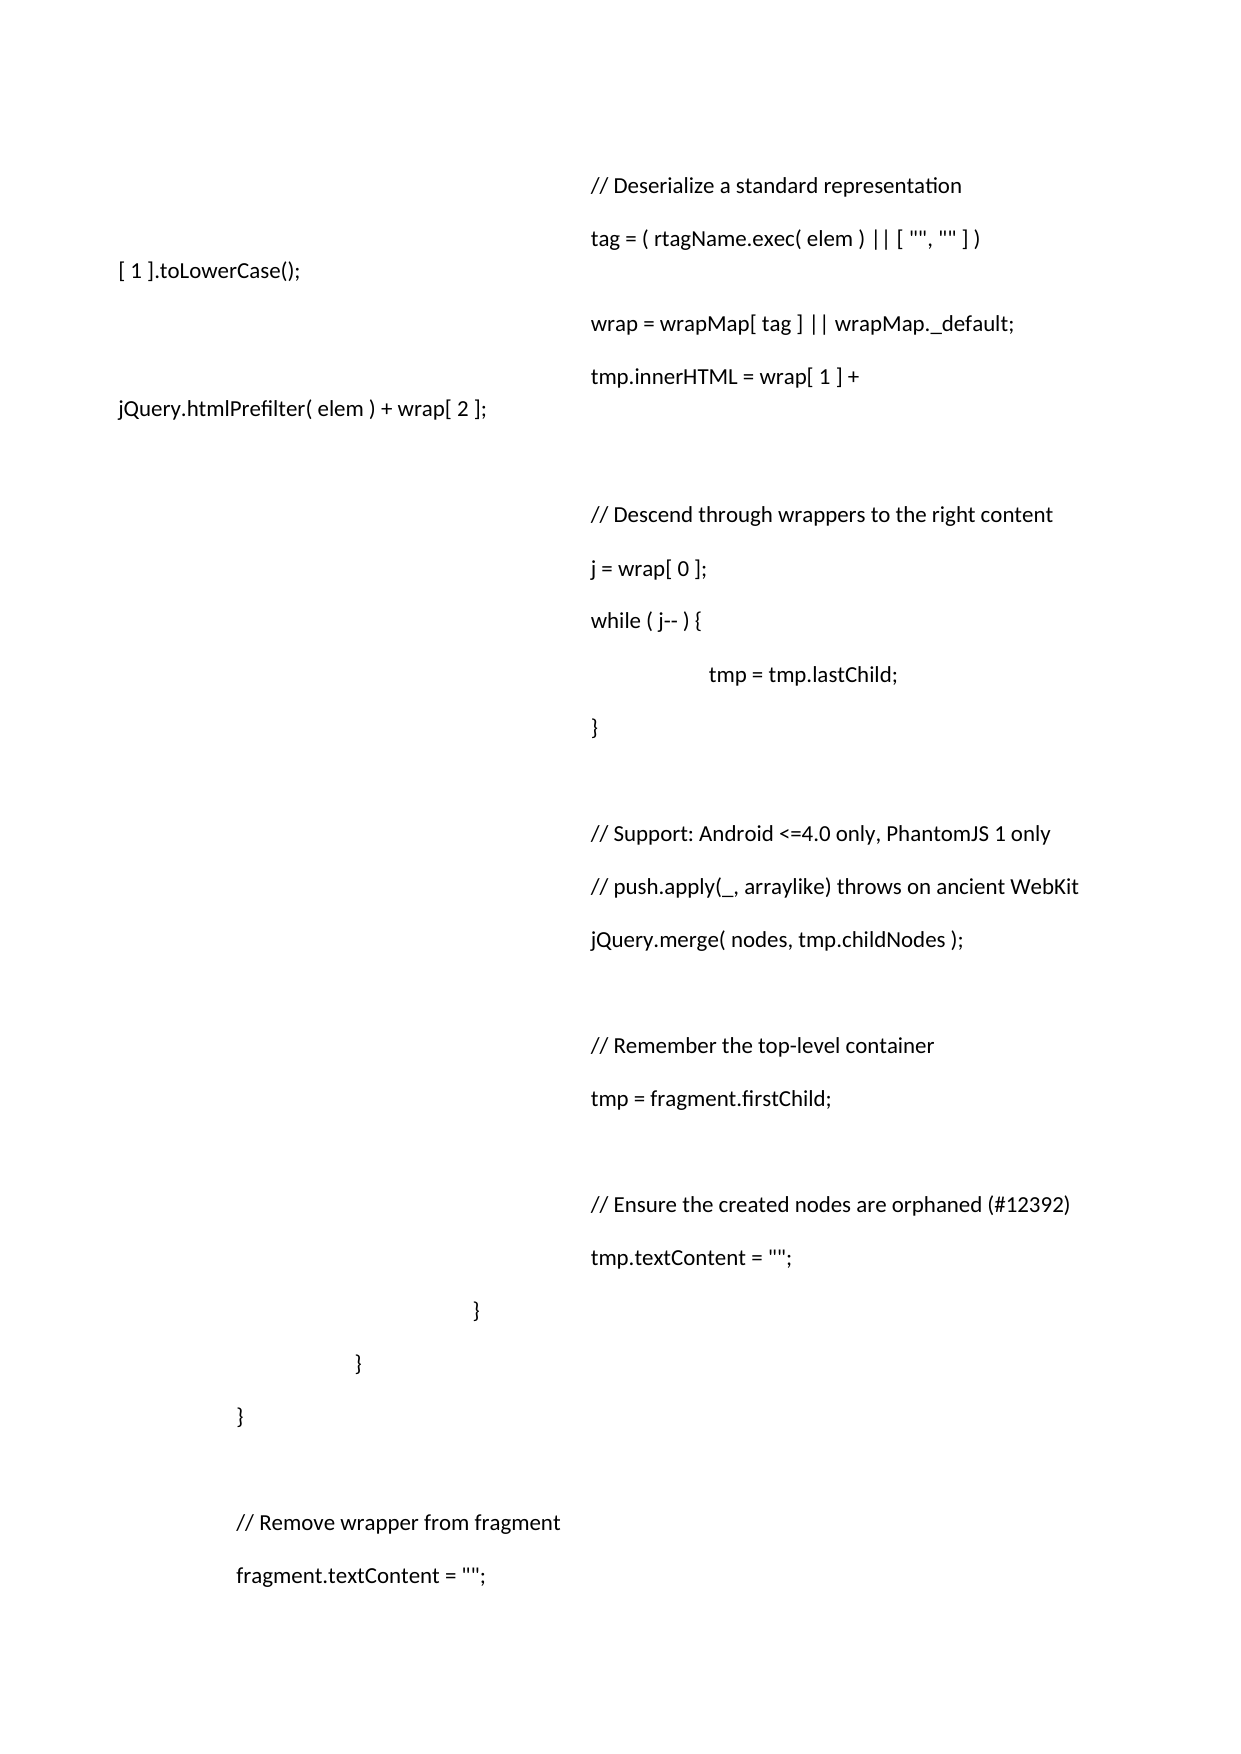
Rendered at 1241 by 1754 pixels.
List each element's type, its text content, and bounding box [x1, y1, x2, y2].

text while ( j-- ) { [118, 607, 1122, 635]
text fragment.textContent = ""; [118, 1561, 1122, 1589]
text tmp.innerHTML = wrap[ 1 ] + jQuery.htmlPrefilter( elem ) + wrap[ 2 ]; [118, 362, 1122, 423]
text // push.apply(_, arraylike) throws on ancient WebKit [118, 872, 1122, 900]
text tag = ( rtagName.exec( elem ) || [ "", "" ] )[ 1 ].toLowerCase(); [118, 224, 1122, 284]
text // Deserialize a standard representation [118, 171, 1122, 199]
text jQuery.merge( nodes, tmp.childNodes ); [118, 925, 1122, 953]
text // Remove wrapper from fragment [118, 1508, 1122, 1536]
text j = wrap[ 0 ]; [118, 554, 1122, 582]
text // Remember the top-level container [118, 1031, 1122, 1059]
text tmp.textContent = ""; [118, 1243, 1122, 1271]
text // Ensure the created nodes are orphaned (#12392) [118, 1190, 1122, 1218]
text tmp = tmp.lastChild; [118, 660, 1122, 688]
text // Descend through wrappers to the right content [118, 501, 1122, 529]
text } [118, 1402, 1122, 1430]
text wrap = wrapMap[ tag ] || wrapMap._default; [118, 309, 1122, 337]
text tmp = fragment.firstChild; [118, 1084, 1122, 1112]
text } [118, 1296, 1122, 1324]
text } [118, 1349, 1122, 1377]
text // Support: Android <=4.0 only, PhantomJS 1 only [118, 819, 1122, 847]
text } [118, 713, 1122, 741]
